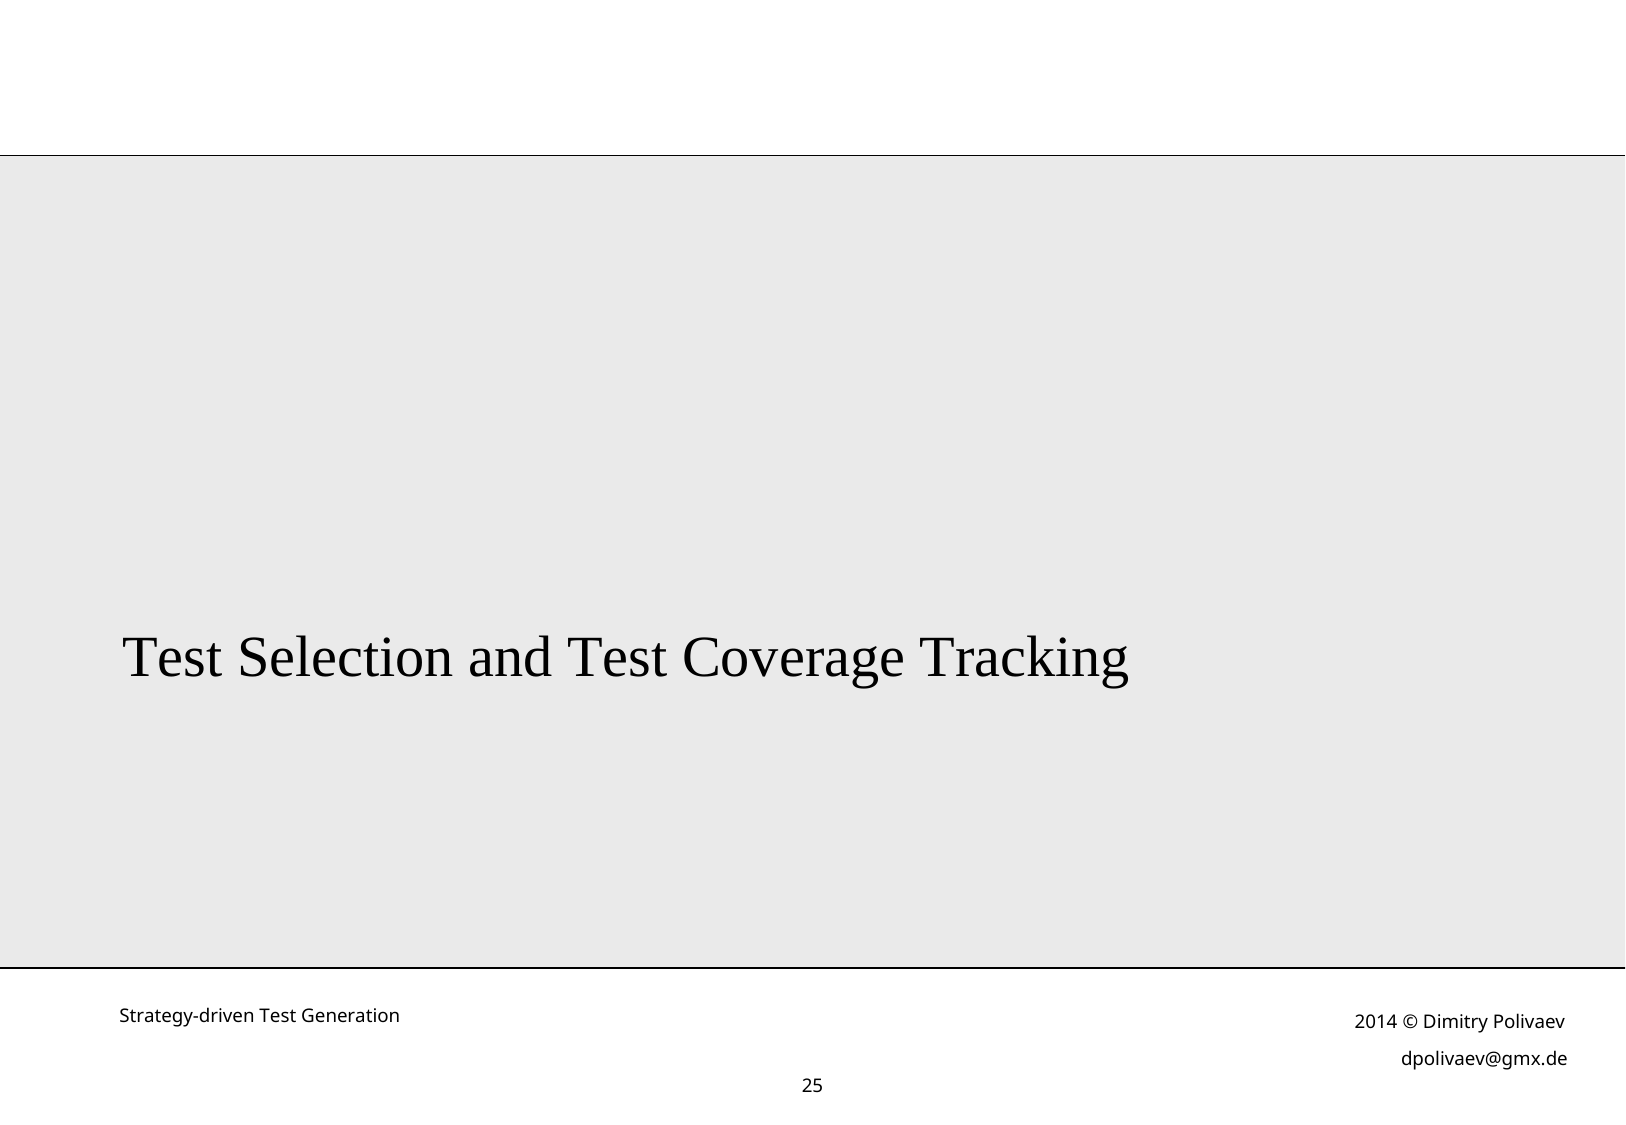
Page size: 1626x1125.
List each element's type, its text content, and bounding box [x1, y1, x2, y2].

title Test Selection and Test Coverage Tracking [122, 613, 1501, 688]
